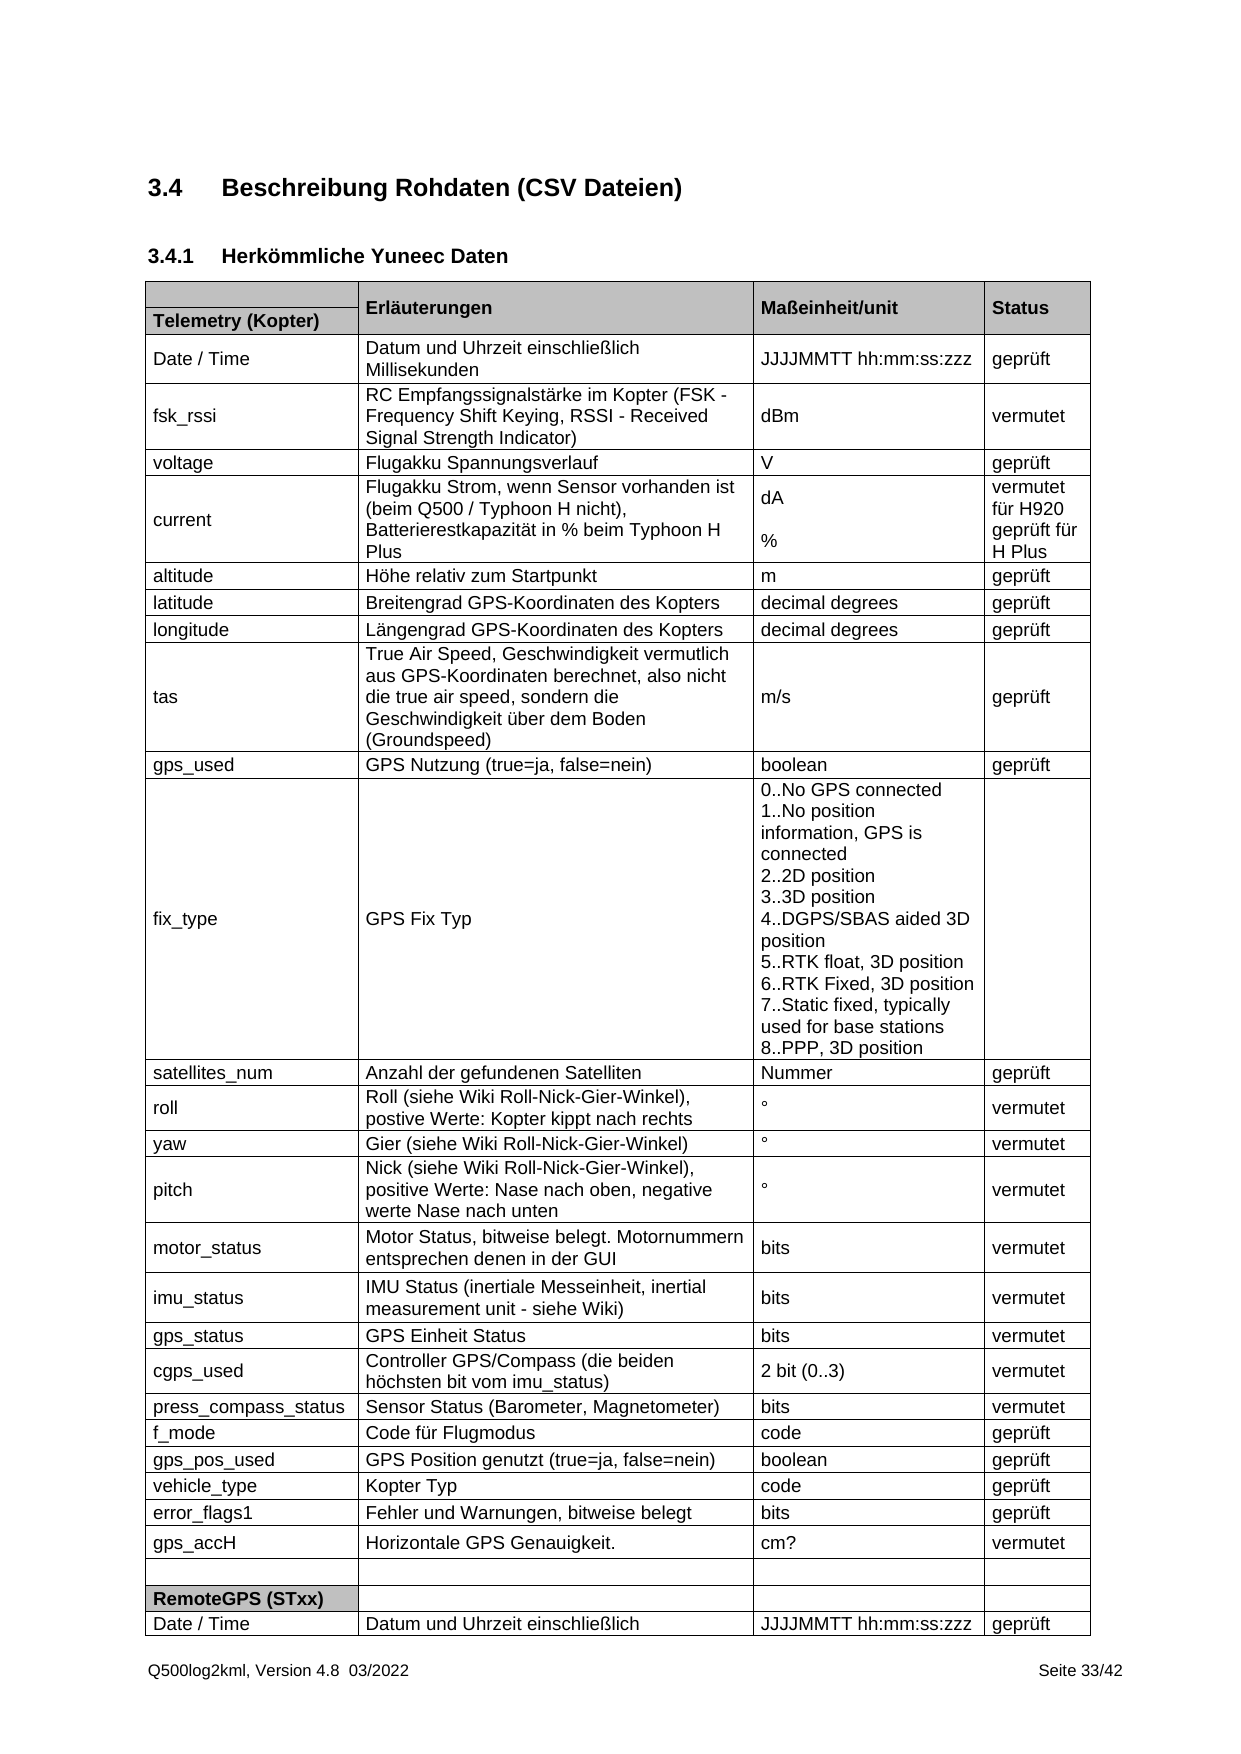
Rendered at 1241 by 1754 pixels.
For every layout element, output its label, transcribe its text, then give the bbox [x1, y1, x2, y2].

subtitle Herkömmliche Yuneec Daten [148, 244, 1093, 268]
table_cell longitude [146, 616, 358, 642]
table_cell fsk_rssi [146, 384, 358, 448]
table_cell Breitengrad GPS-Koordinaten des Kopters [359, 590, 753, 615]
table_cell yaw [146, 1131, 358, 1156]
table_cell Nick (siehe Wiki Roll-Nick-Gier-Winkel), positive Werte: Nase nach oben, negative werte Nase nach unten [359, 1157, 753, 1222]
table_header [146, 282, 358, 307]
table_cell Sensor Status (Barometer, Magnetometer) [359, 1394, 753, 1419]
table_cell vermutet [985, 1157, 1090, 1222]
table_cell tas [146, 643, 358, 751]
table_cell IMU Status (inertiale Messeinheit, inertial measurement unit - siehe Wiki) [359, 1273, 753, 1322]
table_cell cm? [754, 1526, 984, 1558]
table_cell m [754, 563, 984, 589]
table_cell gps_accH [146, 1526, 358, 1558]
table_cell vermutet [985, 384, 1090, 448]
table_cell True Air Speed, Geschwindigkeit vermutlich aus GPS-Koordinaten berechnet, also nicht die true air speed, sondern die Geschwindigkeit über dem Boden (Groundspeed) [359, 643, 753, 751]
table_cell satellites_num [146, 1060, 358, 1085]
table_cell geprüft [985, 1473, 1090, 1499]
table_cell pitch [146, 1157, 358, 1222]
table_cell dBm [754, 384, 984, 448]
table_cell gps_status [146, 1323, 358, 1348]
table_cell GPS Position genutzt (true=ja, false=nein) [359, 1447, 753, 1472]
table_cell 0..No GPS connected 1..No position information, GPS is connected 2..2D position 3..3D position 4..DGPS/SBAS aided 3D position 5..RTK float, 3D position 6..RTK Fixed, 3D position 7..Static fixed, typically used for base stations 8..PPP, 3D position [754, 779, 984, 1059]
table_cell Motor Status, bitweise belegt. Motornummern entsprechen denen in der GUI [359, 1223, 753, 1272]
table_cell vermutet [985, 1223, 1090, 1272]
table_cell voltage [146, 450, 358, 475]
table_cell geprüft [985, 1060, 1090, 1085]
table_cell [985, 779, 1090, 1059]
table_cell m/s [754, 643, 984, 751]
table_cell Flugakku Spannungsverlauf [359, 450, 753, 475]
table_cell current [146, 476, 358, 562]
table_cell Roll (siehe Wiki Roll-Nick-Gier-Winkel), postive Werte: Kopter kippt nach rechts [359, 1086, 753, 1129]
table_cell [985, 1559, 1090, 1585]
table_cell error_flags1 [146, 1500, 358, 1525]
table_cell Datum und Uhrzeit einschließlich [359, 1612, 753, 1635]
table_cell vermutet [985, 1526, 1090, 1558]
table_cell geprüft [985, 643, 1090, 751]
table_cell geprüft [985, 450, 1090, 475]
table_cell decimal degrees [754, 616, 984, 642]
table_cell 2 bit (0..3) [754, 1349, 984, 1392]
table_cell cgps_used [146, 1349, 358, 1392]
table_cell Anzahl der gefundenen Satelliten [359, 1060, 753, 1085]
table_cell Längengrad GPS-Koordinaten des Kopters [359, 616, 753, 642]
table_cell dA % [754, 476, 984, 562]
table_cell RC Empfangssignalstärke im Kopter (FSK - Frequency Shift Keying, RSSI - Received Signal Strength Indicator) [359, 384, 753, 448]
table_cell [754, 1586, 984, 1611]
table_cell RemoteGPS (STxx) [146, 1586, 358, 1611]
table_cell geprüft [985, 563, 1090, 589]
table_cell geprüft [985, 1500, 1090, 1525]
table_cell [754, 1559, 984, 1585]
table_cell vehicle_type [146, 1473, 358, 1499]
table_cell bits [754, 1223, 984, 1272]
table_cell boolean [754, 752, 984, 777]
table_cell imu_status [146, 1273, 358, 1322]
table_cell ° [754, 1086, 984, 1129]
table_cell ° [754, 1131, 984, 1156]
table_cell decimal degrees [754, 590, 984, 615]
table_cell Gier (siehe Wiki Roll-Nick-Gier-Winkel) [359, 1131, 753, 1156]
table_cell geprüft [985, 752, 1090, 777]
table_cell Datum und Uhrzeit einschließlich Millisekunden [359, 335, 753, 383]
table_cell Controller GPS/Compass (die beiden höchsten bit vom imu_status) [359, 1349, 753, 1392]
table_cell vermutet [985, 1273, 1090, 1322]
table_cell vermutet [985, 1349, 1090, 1392]
table_cell bits [754, 1273, 984, 1322]
table_cell press_compass_status [146, 1394, 358, 1419]
table_cell geprüft [985, 1420, 1090, 1446]
table_cell [146, 1559, 358, 1585]
table_cell motor_status [146, 1223, 358, 1272]
table_cell vermutet [985, 1394, 1090, 1419]
table_cell Nummer [754, 1060, 984, 1085]
table_cell code [754, 1420, 984, 1446]
table_cell gps_used [146, 752, 358, 777]
table_cell fix_type [146, 779, 358, 1059]
table_header Status [985, 282, 1090, 334]
table_cell geprüft [985, 590, 1090, 615]
table_cell Horizontale GPS Genauigkeit. [359, 1526, 753, 1558]
table_cell altitude [146, 563, 358, 589]
table_cell Date / Time [146, 1612, 358, 1635]
table_header Maßeinheit/unit [754, 282, 984, 334]
table_cell Telemetry (Kopter) [146, 308, 358, 334]
table_cell JJJJMMTT hh:mm:ss:zzz [754, 335, 984, 383]
table_cell boolean [754, 1447, 984, 1472]
table_cell JJJJMMTT hh:mm:ss:zzz [754, 1612, 984, 1635]
table_cell vermutet [985, 1323, 1090, 1348]
table_cell f_mode [146, 1420, 358, 1446]
table_cell vermutet [985, 1131, 1090, 1156]
table_cell geprüft [985, 1612, 1090, 1635]
table_cell bits [754, 1323, 984, 1348]
table_cell V [754, 450, 984, 475]
subtitle Beschreibung Rohdaten (CSV Dateien) [148, 173, 1093, 201]
table_cell [359, 1559, 753, 1585]
table_cell [359, 1586, 753, 1611]
table_cell bits [754, 1394, 984, 1419]
table_cell [985, 1586, 1090, 1611]
table_cell geprüft [985, 616, 1090, 642]
table_cell vermutet für H920 geprüft für H Plus [985, 476, 1090, 562]
table_cell Flugakku Strom, wenn Sensor vorhanden ist (beim Q500 / Typhoon H nicht), Batterierestkapazität in % beim Typhoon H Plus [359, 476, 753, 562]
table_cell Date / Time [146, 335, 358, 383]
table_cell bits [754, 1500, 984, 1525]
table_cell gps_pos_used [146, 1447, 358, 1472]
table_cell roll [146, 1086, 358, 1129]
table_cell Fehler und Warnungen, bitweise belegt [359, 1500, 753, 1525]
table_cell geprüft [985, 335, 1090, 383]
table_cell Höhe relativ zum Startpunkt [359, 563, 753, 589]
table_cell latitude [146, 590, 358, 615]
table_cell Code für Flugmodus [359, 1420, 753, 1446]
table_cell Kopter Typ [359, 1473, 753, 1499]
table_cell GPS Fix Typ [359, 779, 753, 1059]
table_cell ° [754, 1157, 984, 1222]
table_cell geprüft [985, 1447, 1090, 1472]
table_header Erläuterungen [359, 282, 753, 334]
table_cell GPS Nutzung (true=ja, false=nein) [359, 752, 753, 777]
table_cell vermutet [985, 1086, 1090, 1129]
table_cell GPS Einheit Status [359, 1323, 753, 1348]
table_cell code [754, 1473, 984, 1499]
